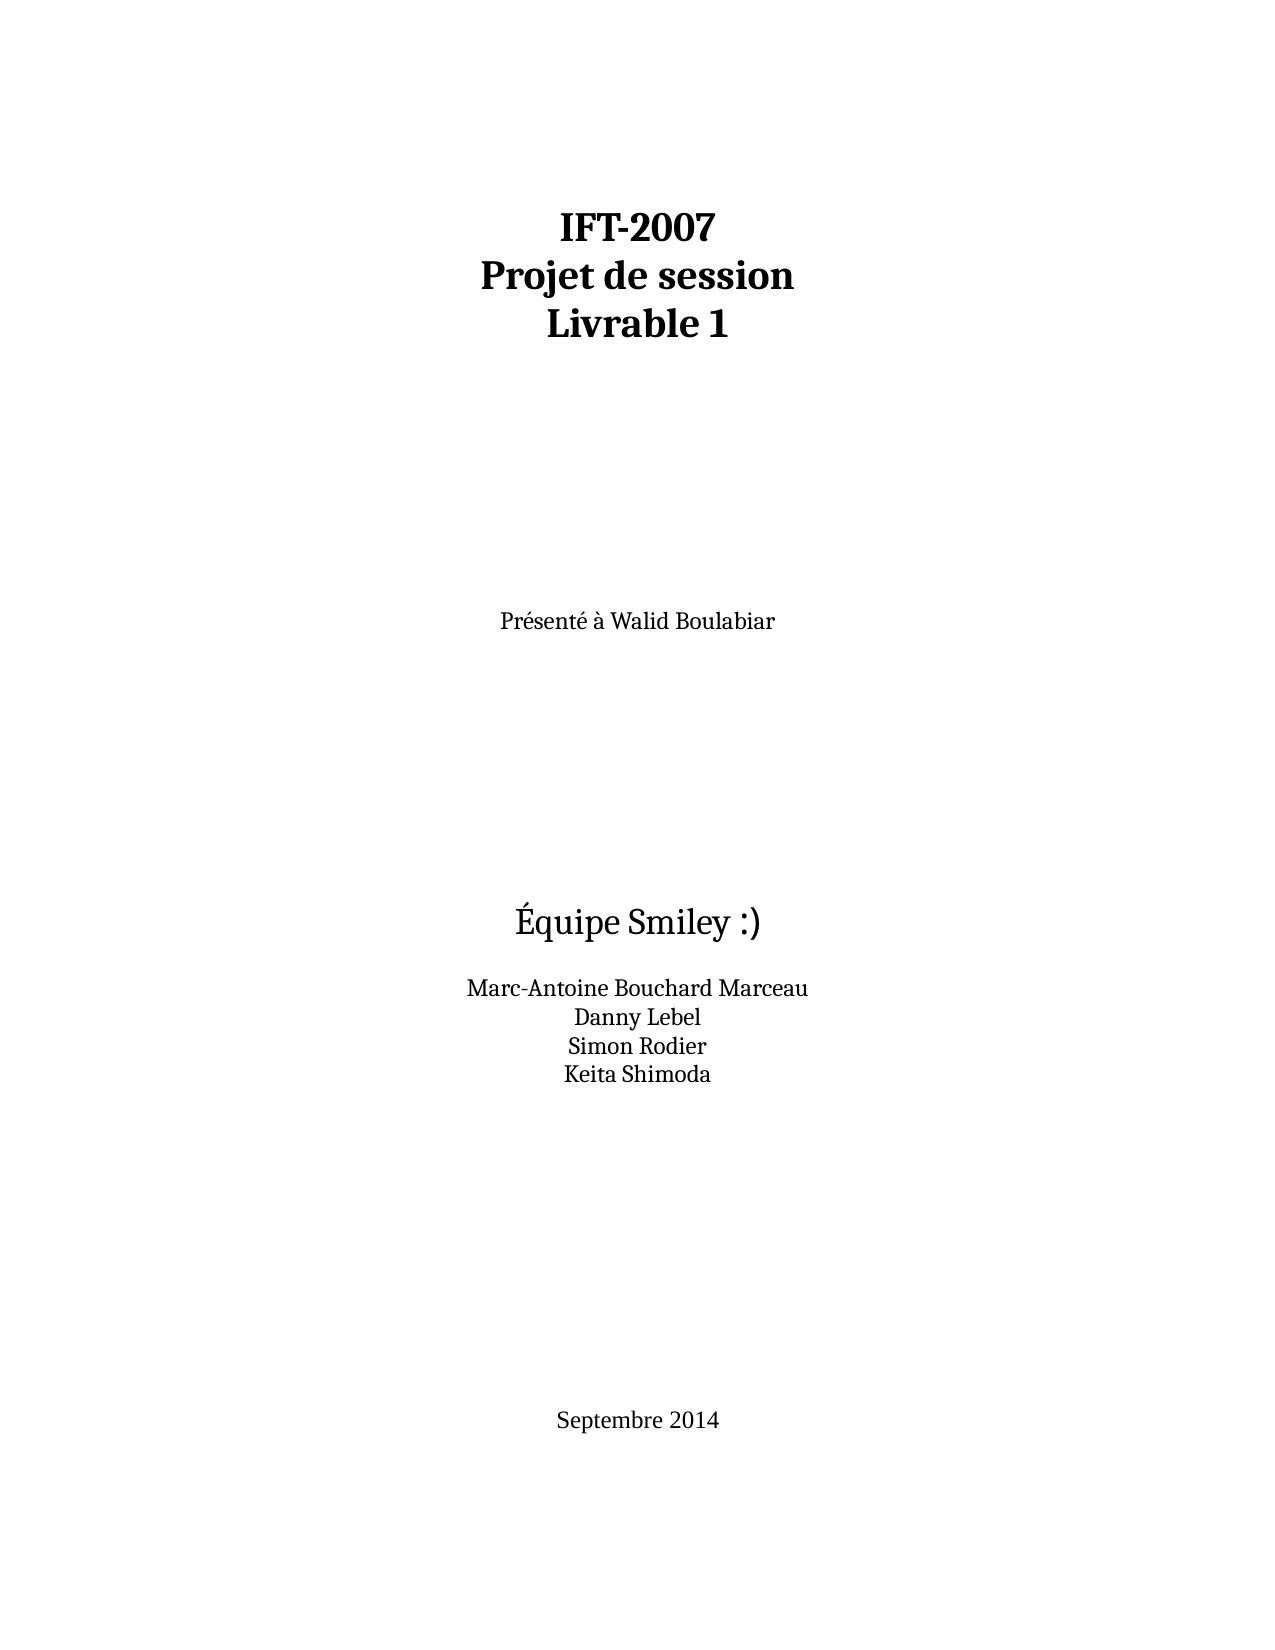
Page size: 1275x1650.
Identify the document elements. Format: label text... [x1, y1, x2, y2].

text Marc-Antoine Bouchard Marceau [118, 974, 1157, 1003]
text Keita Shimoda [118, 1060, 1157, 1089]
text Danny Lebel [118, 1003, 1157, 1032]
text Livrable 1 [118, 300, 1157, 348]
text Simon Rodier [118, 1032, 1157, 1060]
text Équipe Smiley :) [118, 894, 1157, 945]
text Présenté à Walid Boulabiar [118, 607, 1157, 636]
text Projet de session [118, 252, 1157, 300]
text IFT-2007 [118, 204, 1157, 252]
text Septembre 2014 [118, 1405, 1157, 1434]
